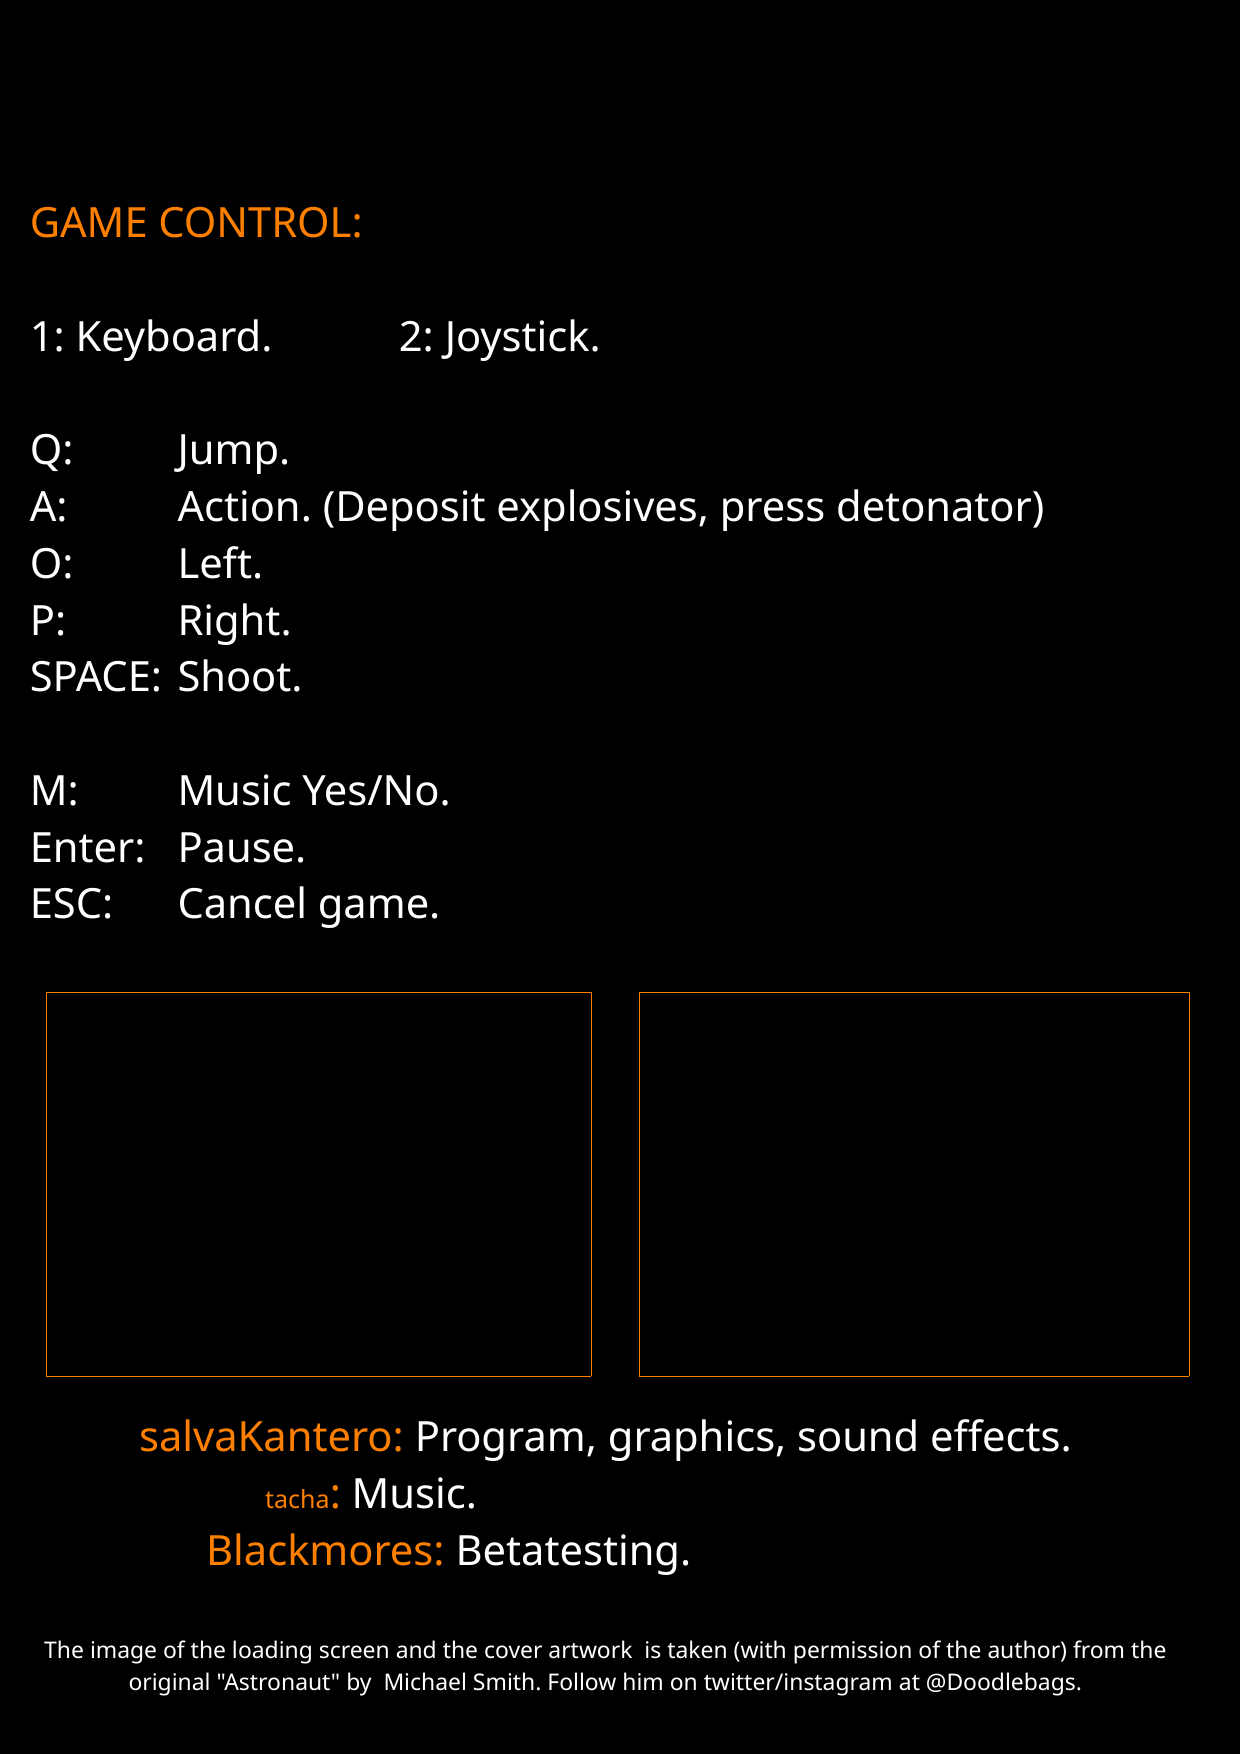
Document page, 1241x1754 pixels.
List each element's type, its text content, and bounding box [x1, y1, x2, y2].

text Enter: Pause. [29, 817, 1211, 874]
text A: Action. (Deposit explosives, press detonator) [29, 477, 1211, 533]
text SPACE: Shoot. [29, 647, 1211, 704]
text The image of the loading screen and the cover artwork is taken (with permission of the author) from the original "Astronaut" by Michael Smith. Follow him on twitter/instagram at @Doodlebags. [0, 1634, 1211, 1697]
text salvaKantero: Program, graphics, sound effects. [0, 1407, 1211, 1464]
text M: Music Yes/No. [29, 761, 1211, 817]
text P: Right. [29, 590, 1211, 647]
text Q: Jump. [29, 420, 1211, 477]
text GAME CONTROL: [29, 193, 1211, 250]
text tacha: Music. [0, 1464, 1211, 1521]
text Blackmores: Betatesting. [0, 1521, 1211, 1577]
text O: Left. [29, 533, 1211, 590]
text 1: Keyboard. 2: Joystick. [29, 306, 1211, 363]
text ESC: Cancel game. [29, 874, 1211, 931]
